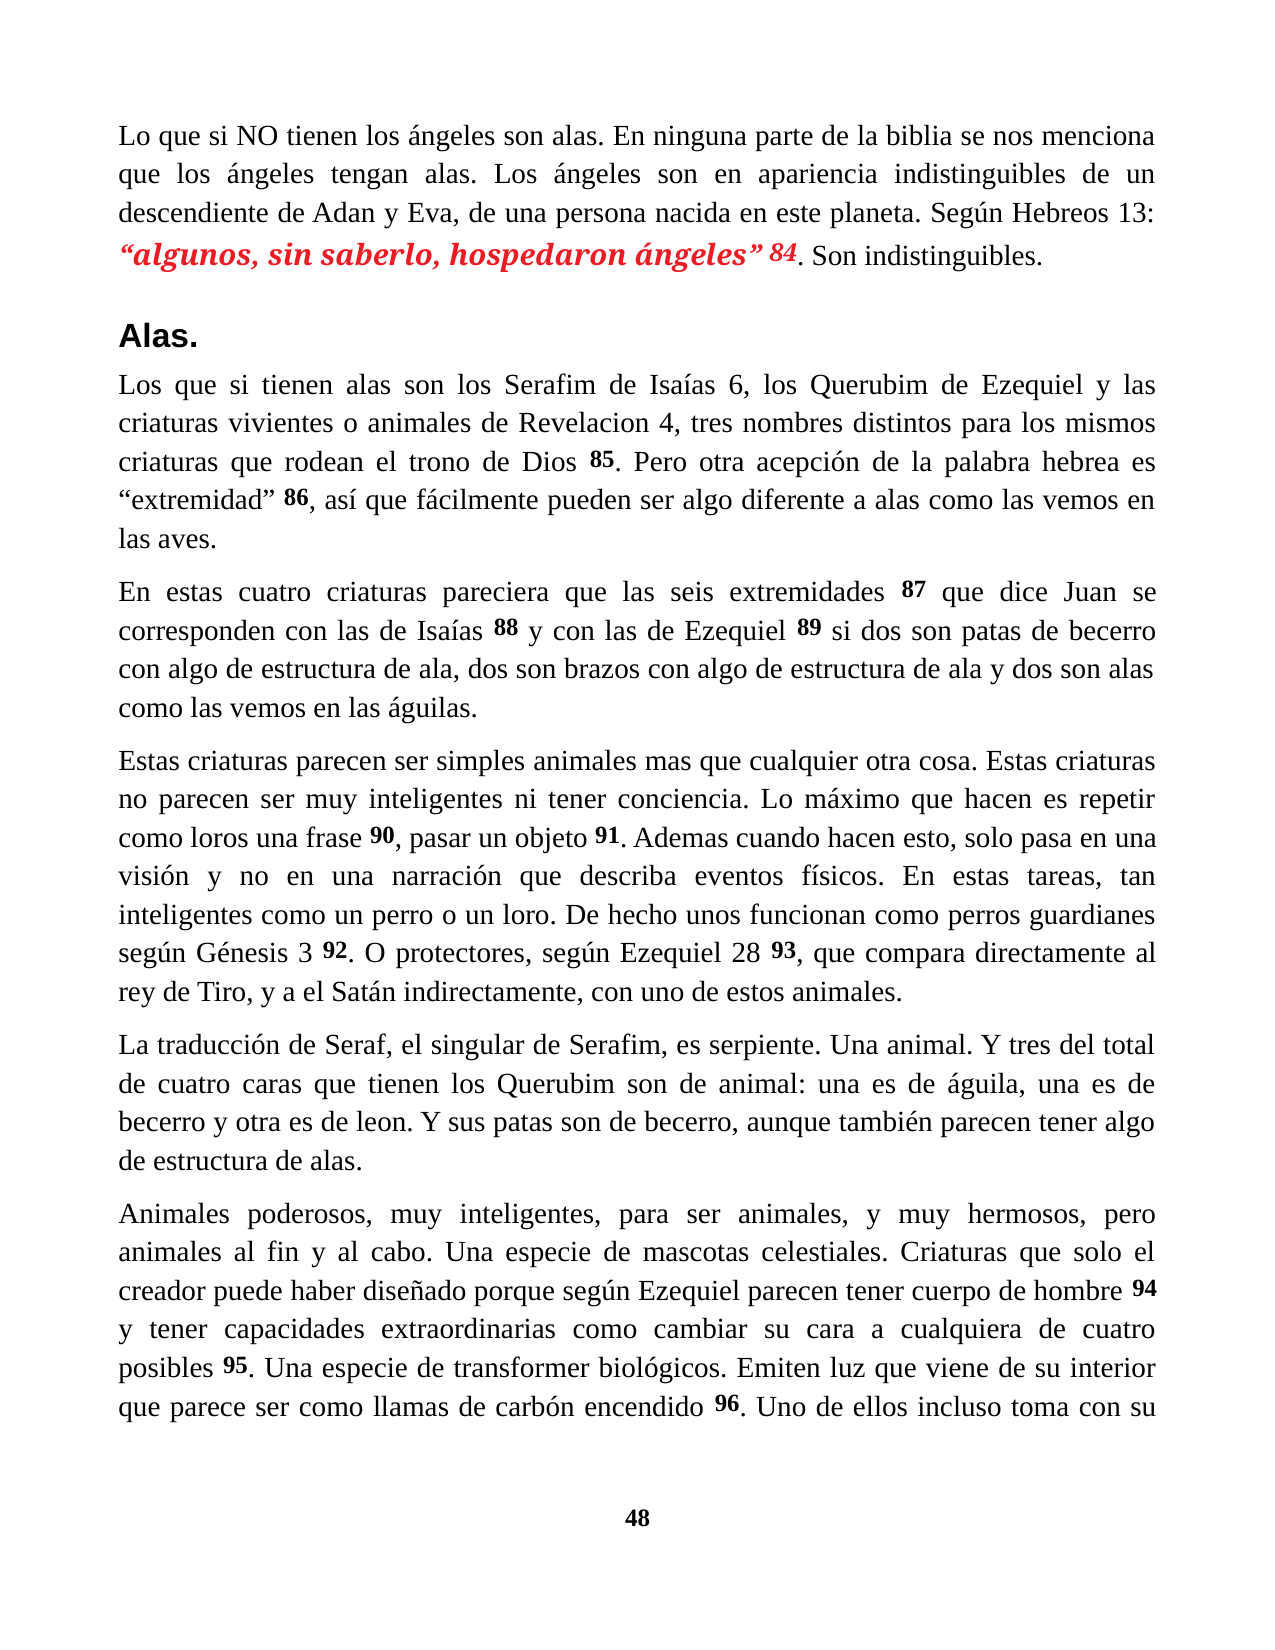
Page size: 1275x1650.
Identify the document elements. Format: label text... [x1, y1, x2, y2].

subtitle Alas. [118, 316, 1157, 354]
text Lo que si NO tienen los ángeles son alas. En ninguna parte de la biblia se nos menciona que los ángeles tengan alas. Los ángeles son en apariencia indistinguibles de un descendiente de Adan y Eva, de una persona nacida en este planeta. Según Hebreos 13: “algunos, sin saberlo, hospedaron ángeles” . Son indistinguibles. [118, 118, 1157, 274]
text Los que si tienen alas son los Serafim de Isaías 6, los Querubim de Ezequiel y las criaturas vivientes o animales de Revelacion 4, tres nombres distintos para los mismos criaturas que rodean el trono de Dios . Pero otra acepción de la palabra hebrea es “extremidad” , así que fácilmente pueden ser algo diferente a alas como las vemos en las aves. [118, 367, 1157, 554]
text La traducción de Seraf, el singular de Serafim, es serpiente. Una animal. Y tres del total de cuatro caras que tienen los Querubim son de animal: una es de águila, una es de becerro y otra es de leon. Y sus patas son de becerro, aunque también parecen tener algo de estructura de alas. [118, 1027, 1157, 1176]
text Estas criaturas parecen ser simples animales mas que cualquier otra cosa. Estas criaturas no parecen ser muy inteligentes ni tener conciencia. Lo máximo que hacen es repetir como loros una frase , pasar un objeto . Ademas cuando hacen esto, solo pasa en una visión y no en una narración que describa eventos físicos. En estas tareas, tan inteligentes como un perro o un loro. De hecho unos funcionan como perros guardianes según Génesis 3 . O protectores, según Ezequiel 28 , que compara directamente al rey de Tiro, y a el Satán indirectamente, con uno de estos animales. [118, 743, 1157, 1008]
text En estas cuatro criaturas pareciera que las seis extremidades que dice Juan se corresponden con las de Isaías y con las de Ezequiel si dos son patas de becerro con algo de estructura de ala, dos son brazos con algo de estructura de ala y dos son alas como las vemos en las águilas. [118, 574, 1157, 723]
text Animales poderosos, muy inteligentes, para ser animales, y muy hermosos, pero animales al fin y al cabo. Una especie de mascotas celestiales. Criaturas que solo el creador puede haber diseñado porque según Ezequiel parecen tener cuerpo de hombre y tener capacidades extraordinarias como cambiar su cara a cualquiera de cuatro posibles . Una especie de transformer biológicos. Emiten luz que viene de su interior que parece ser como llamas de carbón encendido . Uno de ellos incluso toma con su [118, 1196, 1157, 1422]
